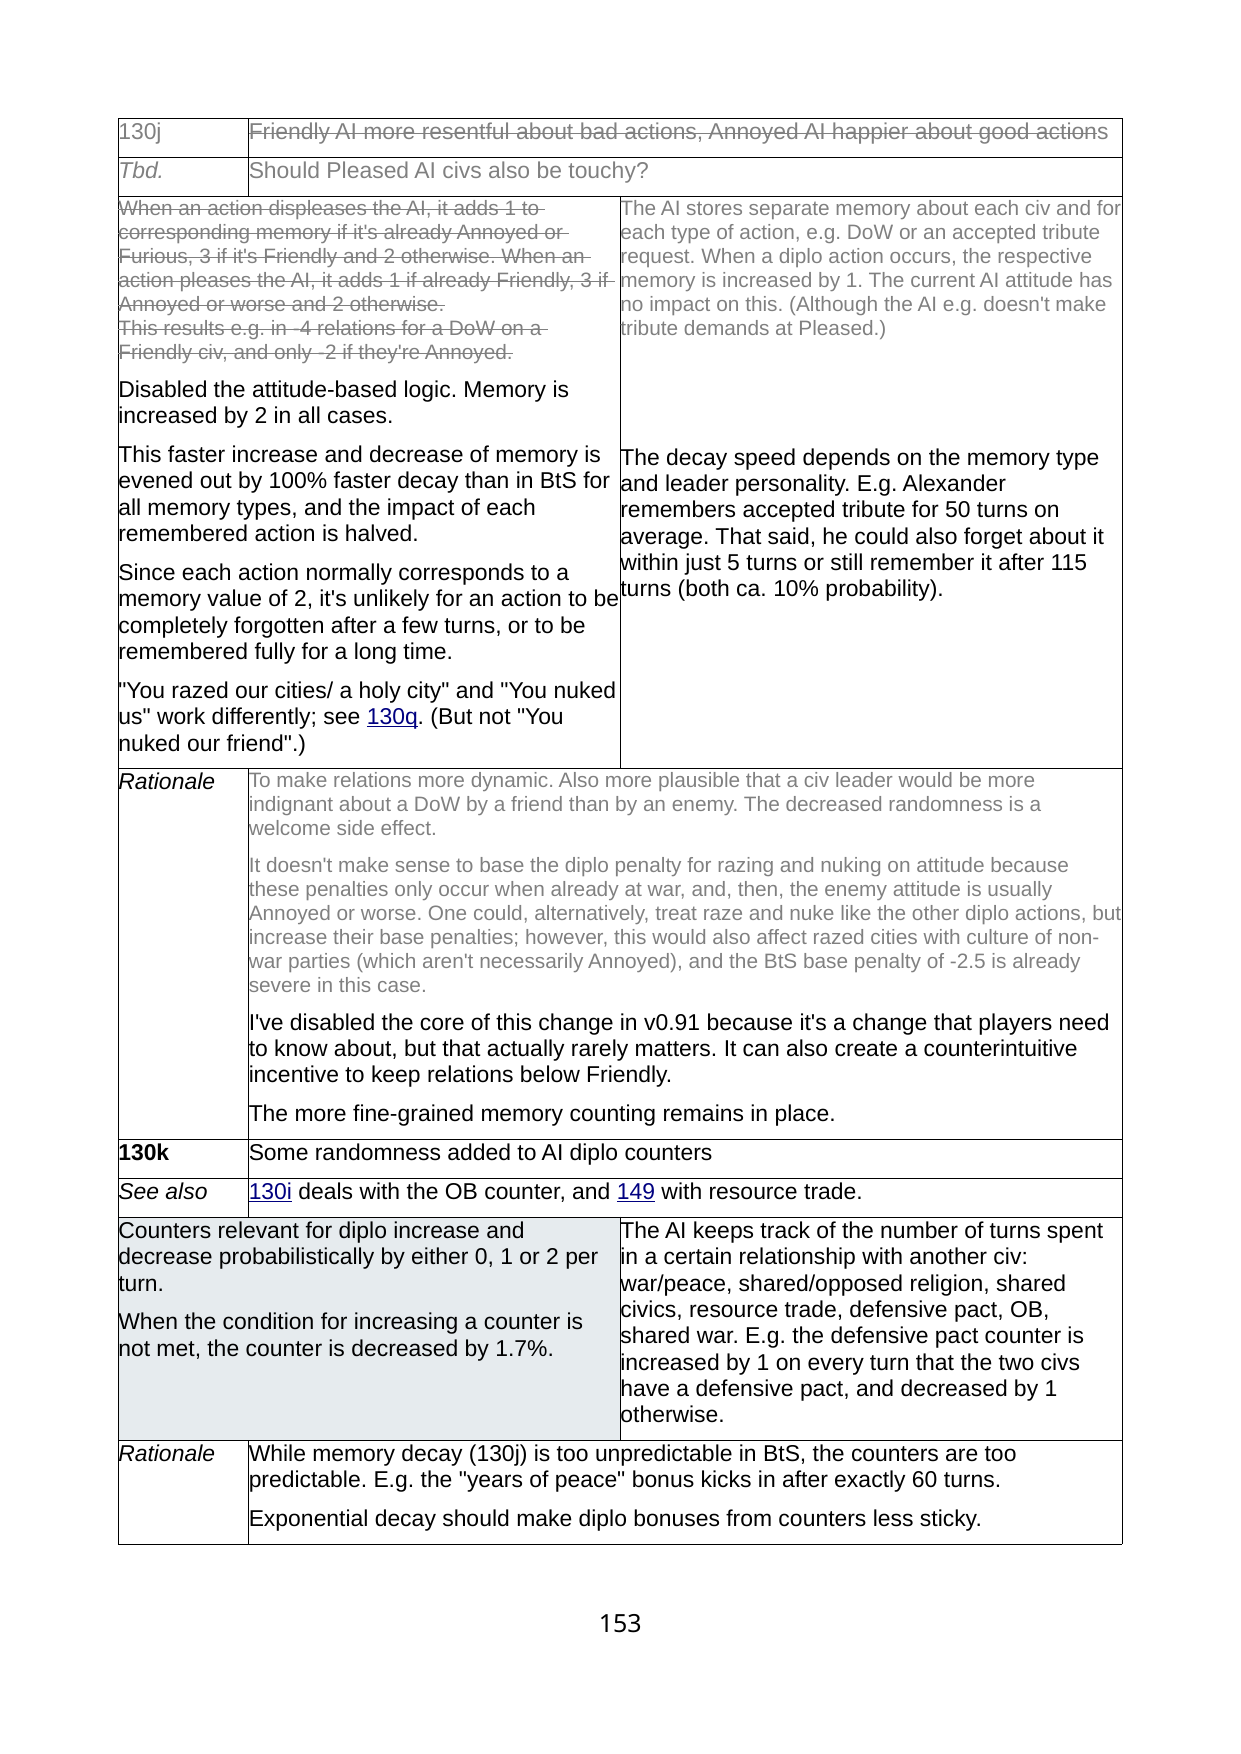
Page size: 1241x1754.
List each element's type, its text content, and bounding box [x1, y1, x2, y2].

table_cell Some randomness added to AI diplo counters [249, 1140, 1122, 1178]
table_cell The AI stores separate memory about each civ and for each type of action, e.g. DoW or an accepted tribute request. When a diplo action occurs, the respective memory is increased by 1. The current AI attitude has no impact on this. (Although the AI e.g. doesn't make tribute demands at Pleased.) The decay speed depends on the memory type and leader personality. E.g. Alexander remembers accepted tribute for 50 turns on average. That said, he could also forget about it within just 5 turns or still remember it after 115 turns (both ca. 10% probability). [621, 197, 1122, 768]
table_cell See also [119, 1179, 248, 1217]
table_cell Counters relevant for diplo increase and decrease probabilistically by either 0, 1 or 2 per turn. When the condition for increasing a counter is not met, the counter is decreased by 1.7%. [119, 1218, 620, 1440]
table_cell To make relations more dynamic. Also more plausible that a civ leader would be more indignant about a DoW by a friend than by an enemy. The decreased randomness is a welcome side effect. It doesn't make sense to base the diplo penalty for razing and nuking on attitude because these penalties only occur when already at war, and, then, the enemy attitude is usually Annoyed or worse. One could, alternatively, treat raze and nuke like the other diplo actions, but increase their base penalties; however, this would also affect razed cities with culture of non-war parties (which aren't necessarily Annoyed), and the BtS base penalty of -2.5 is already severe in this case. I've disabled the core of this change in v0.91 because it's a change that players need to know about, but that actually rarely matters. It can also create a counterintuitive incentive to keep relations below Friendly. The more fine-grained memory counting remains in place. [249, 769, 1122, 1139]
table_cell 130j [119, 119, 248, 157]
table_cell Tbd. [119, 158, 248, 196]
table_cell 130i deals with the OB counter, and 149 with resource trade. [249, 1179, 1122, 1217]
table_cell Rationale [119, 769, 248, 1139]
table_cell The AI keeps track of the number of turns spent in a certain relationship with another civ: war/peace, shared/opposed religion, shared civics, resource trade, defensive pact, OB, shared war. E.g. the defensive pact counter is increased by 1 on every turn that the two civs have a defensive pact, and decreased by 1 otherwise. [621, 1218, 1122, 1440]
table_cell Friendly AI more resentful about bad actions, Annoyed AI happier about good actions [249, 119, 1122, 157]
table_cell 130k [119, 1140, 248, 1178]
table_cell While memory decay (130j) is too unpredictable in BtS, the counters are too predictable. E.g. the "years of peace" bonus kicks in after exactly 60 turns. Exponential decay should make diplo bonuses from counters less sticky. [249, 1441, 1122, 1544]
table_cell Rationale [119, 1441, 248, 1544]
table_cell When an action displeases the AI, it adds 1 to corresponding memory if it's already Annoyed or Furious, 3 if it's Friendly and 2 otherwise. When an action pleases the AI, it adds 1 if already Friendly, 3 if Annoyed or worse and 2 otherwise. This results e.g. in -4 relations for a DoW on a Friendly civ, and only -2 if they're Annoyed. Disabled the attitude-based logic. Memory is increased by 2 in all cases. This faster increase and decrease of memory is evened out by 100% faster decay than in BtS for all memory types, and the impact of each remembered action is halved. Since each action normally corresponds to a memory value of 2, it's unlikely for an action to be completely forgotten after a few turns, or to be remembered fully for a long time. "You razed our cities/ a holy city" and "You nuked us" work differently; see 130q. (But not "You nuked our friend".) [119, 197, 620, 768]
table_cell Should Pleased AI civs also be touchy? [249, 158, 1122, 196]
